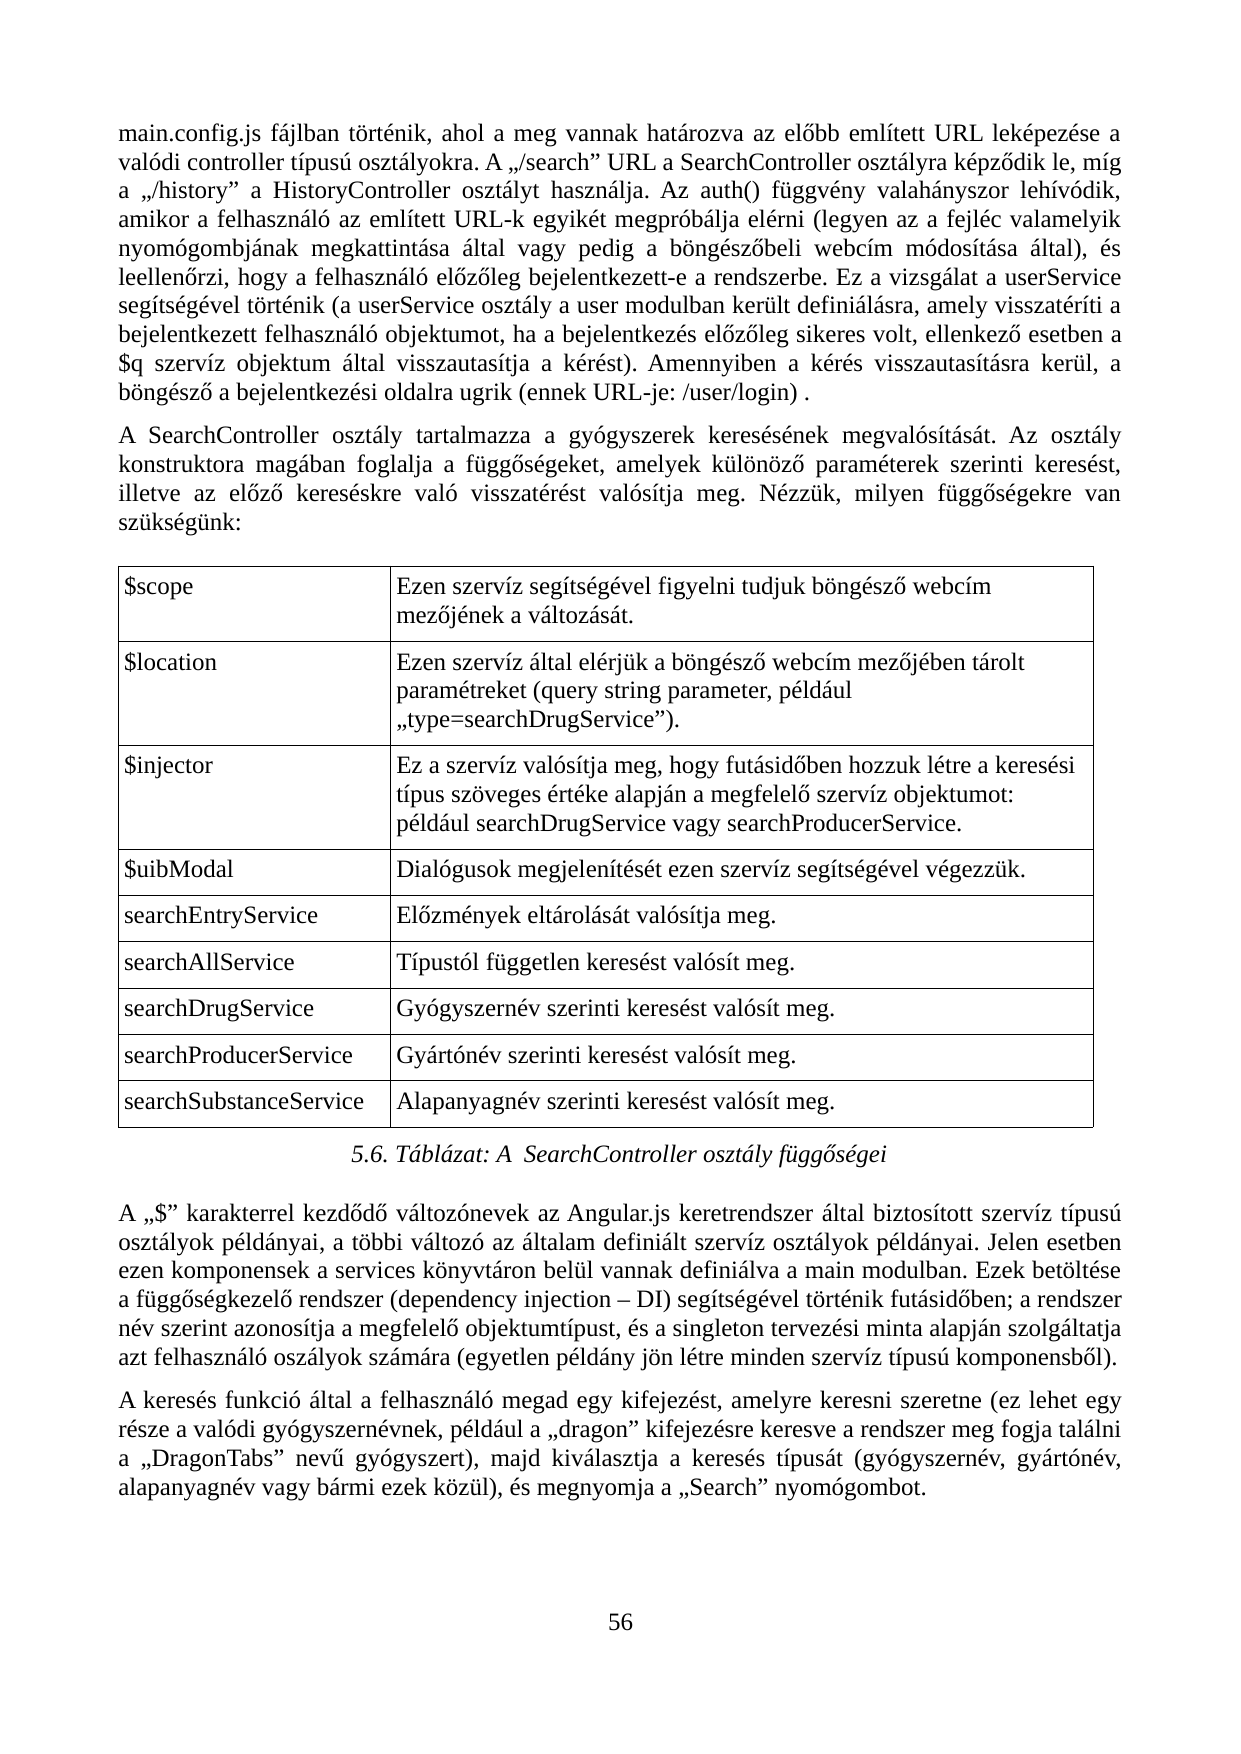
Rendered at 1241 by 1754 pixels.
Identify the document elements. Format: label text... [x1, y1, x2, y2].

table_cell Előzmények eltárolását valósítja meg. [391, 896, 1093, 941]
table_cell searchAllService [119, 942, 390, 987]
table_cell $injector [119, 746, 390, 848]
table_cell Típustól független keresést valósít meg. [391, 942, 1093, 987]
table_cell $location [119, 642, 390, 744]
table_cell Gyártónév szerinti keresést valósít meg. [391, 1035, 1093, 1080]
table_header $scope [119, 567, 390, 641]
table_cell Dialógusok megjelenítését ezen szervíz segítségével végezzük. [391, 850, 1093, 895]
table_cell searchProducerService [119, 1035, 390, 1080]
title A SearchController osztály tartalmazza a gyógyszerek keresésének megvalósítását. Az osztály konstruktora magában foglalja a függőségeket, amelyek különöző paraméterek szerinti keresést, illetve az előző kereséskre való visszatérést valósítja meg. Nézzük, milyen függőségekre van szükségünk: [118, 421, 1122, 536]
table_cell searchDrugService [119, 989, 390, 1034]
table_cell Gyógyszernév szerinti keresést valósít meg. [391, 989, 1093, 1034]
title A keresés funkció által a felhasználó megad egy kifejezést, amelyre keresni szeretne (ez lehet egy része a valódi gyógyszernévnek, például a „dragon” kifejezésre keresve a rendszer meg fogja találni a „DragonTabs” nevű gyógyszert), majd kiválasztja a keresés típusát (gyógyszernév, gyártónév, alapanyagnév vagy bármi ezek közül), és megnyomja a „Search” nyomógombot. [118, 1385, 1122, 1500]
title A „$” karakterrel kezdődő változónevek az Angular.js keretrendszer által biztosított szervíz típusú osztályok példányai, a többi változó az általam definiált szervíz osztályok példányai. Jelen esetben ezen komponensek a services könyvtáron belül vannak definiálva a main modulban. Ezek betöltése a függőségkezelő rendszer (dependency injection – DI) segítségével történik futásidőben; a rendszer név szerint azonosítja a megfelelő objektumtípust, és a singleton tervezési minta alapján szolgáltatja azt felhasználó oszályok számára (egyetlen példány jön létre minden szervíz típusú komponensből). [118, 1198, 1122, 1370]
table_header Ezen szervíz segítségével figyelni tudjuk böngésző webcím mezőjének a változását. [391, 567, 1093, 641]
title main.config.js fájlban történik, ahol a meg vannak határozva az előbb említett URL leképezése a valódi controller típusú osztályokra. A „/search” URL a SearchController osztályra képződik le, míg a „/history” a HistoryController osztályt használja. Az auth() függvény valahányszor lehívódik, amikor a felhasználó az említett URL-k egyikét megpróbálja elérni (legyen az a fejléc valamelyik nyomógombjának megkattintása által vagy pedig a böngészőbeli webcím módosítása által), és leellenőrzi, hogy a felhasználó előzőleg bejelentkezett-e a rendszerbe. Ez a vizsgálat a userService segítségével történik (a userService osztály a user modulban került definiálásra, amely visszatéríti a bejelentkezett felhasználó objektumot, ha a bejelentkezés előzőleg sikeres volt, ellenkező esetben a $q szervíz objektum által visszautasítja a kérést). Amennyiben a kérés visszautasításra kerül, a böngésző a bejelentkezési oldalra ugrik (ennek URL-je: /user/login) . [118, 118, 1122, 406]
table_cell $uibModal [119, 850, 390, 895]
table_cell Alapanyagnév szerinti keresést valósít meg. [391, 1081, 1093, 1127]
table_cell searchSubstanceService [119, 1081, 390, 1127]
table_cell Ez a szervíz valósítja meg, hogy futásidőben hozzuk létre a keresési típus szöveges értéke alapján a megfelelő szervíz objektumot: például searchDrugService vagy searchProducerService. [391, 746, 1093, 848]
table_cell searchEntryService [119, 896, 390, 941]
text 5.6. Táblázat: A SearchController osztály függőségei [118, 1139, 1122, 1168]
table_cell Ezen szervíz által elérjük a böngésző webcím mezőjében tárolt paramétreket (query string parameter, például „type=searchDrugService”). [391, 642, 1093, 744]
